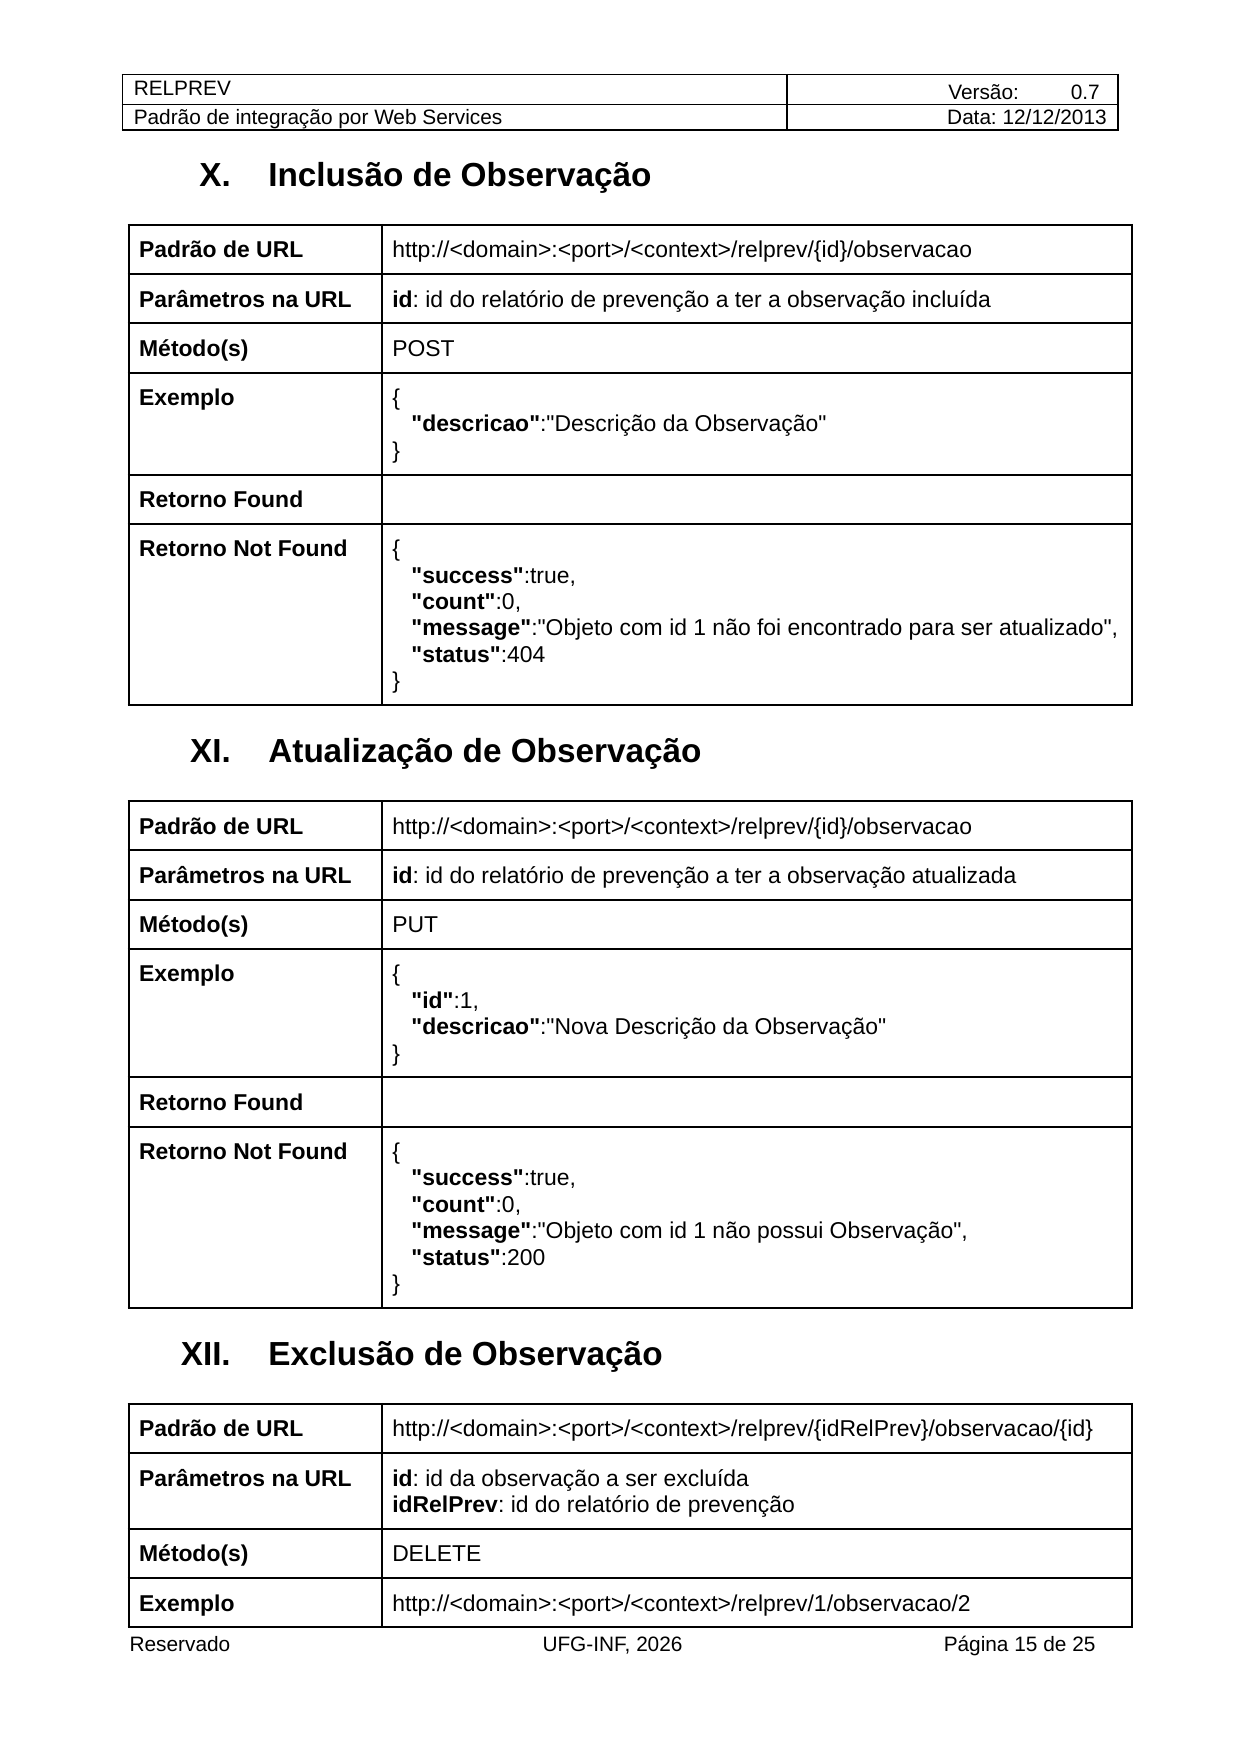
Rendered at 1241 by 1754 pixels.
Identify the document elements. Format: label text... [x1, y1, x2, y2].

table_cell { "success":true, "count":0, "message":"Objeto com id 1 não possui Observação", "status":200 } [383, 1128, 1131, 1307]
table_header http://<domain>:<port>/<context>/relprev/{id}/observacao [383, 226, 1131, 273]
table_cell id: id da observação a ser excluída idRelPrev: id do relatório de prevenção [383, 1454, 1131, 1528]
table_cell Parâmetros na URL [130, 275, 381, 322]
subtitle Inclusão de Observação [231, 154, 1122, 193]
table_cell Método(s) [130, 324, 381, 372]
table_cell DELETE [383, 1530, 1131, 1577]
table_cell { "descricao":"Descrição da Observação" } [383, 374, 1131, 473]
table_cell Parâmetros na URL [130, 851, 381, 899]
table_cell PUT [383, 901, 1131, 948]
table_cell { "id":1, "descricao":"Nova Descrição da Observação" } [383, 950, 1131, 1076]
table_header Padrão de URL [130, 1405, 381, 1452]
table_cell POST [383, 324, 1131, 372]
table_cell [383, 476, 1131, 523]
table_header http://<domain>:<port>/<context>/relprev/{id}/observacao [383, 802, 1131, 849]
table_cell Exemplo [130, 1579, 381, 1626]
table_cell Retorno Not Found [130, 1128, 381, 1307]
table_cell Retorno Not Found [130, 525, 381, 704]
subtitle Exclusão de Observação [231, 1334, 1122, 1372]
table_cell Retorno Found [130, 1078, 381, 1126]
table_cell Parâmetros na URL [130, 1454, 381, 1528]
table_cell id: id do relatório de prevenção a ter a observação atualizada [383, 851, 1131, 899]
table_cell Método(s) [130, 901, 381, 948]
table_cell { "success":true, "count":0, "message":"Objeto com id 1 não foi encontrado para ser atualizado", "status":404 } [383, 525, 1131, 704]
table_header Padrão de URL [130, 226, 381, 273]
table_cell Exemplo [130, 374, 381, 473]
table_header Padrão de URL [130, 802, 381, 849]
table_cell Exemplo [130, 950, 381, 1076]
table_cell Retorno Found [130, 476, 381, 523]
table_header http://<domain>:<port>/<context>/relprev/{idRelPrev}/observacao/{id} [383, 1405, 1131, 1452]
table_cell [383, 1078, 1131, 1126]
table_cell Método(s) [130, 1530, 381, 1577]
table_cell http://<domain>:<port>/<context>/relprev/1/observacao/2 [383, 1579, 1131, 1626]
subtitle Atualização de Observação [231, 731, 1122, 769]
table_cell id: id do relatório de prevenção a ter a observação incluída [383, 275, 1131, 322]
